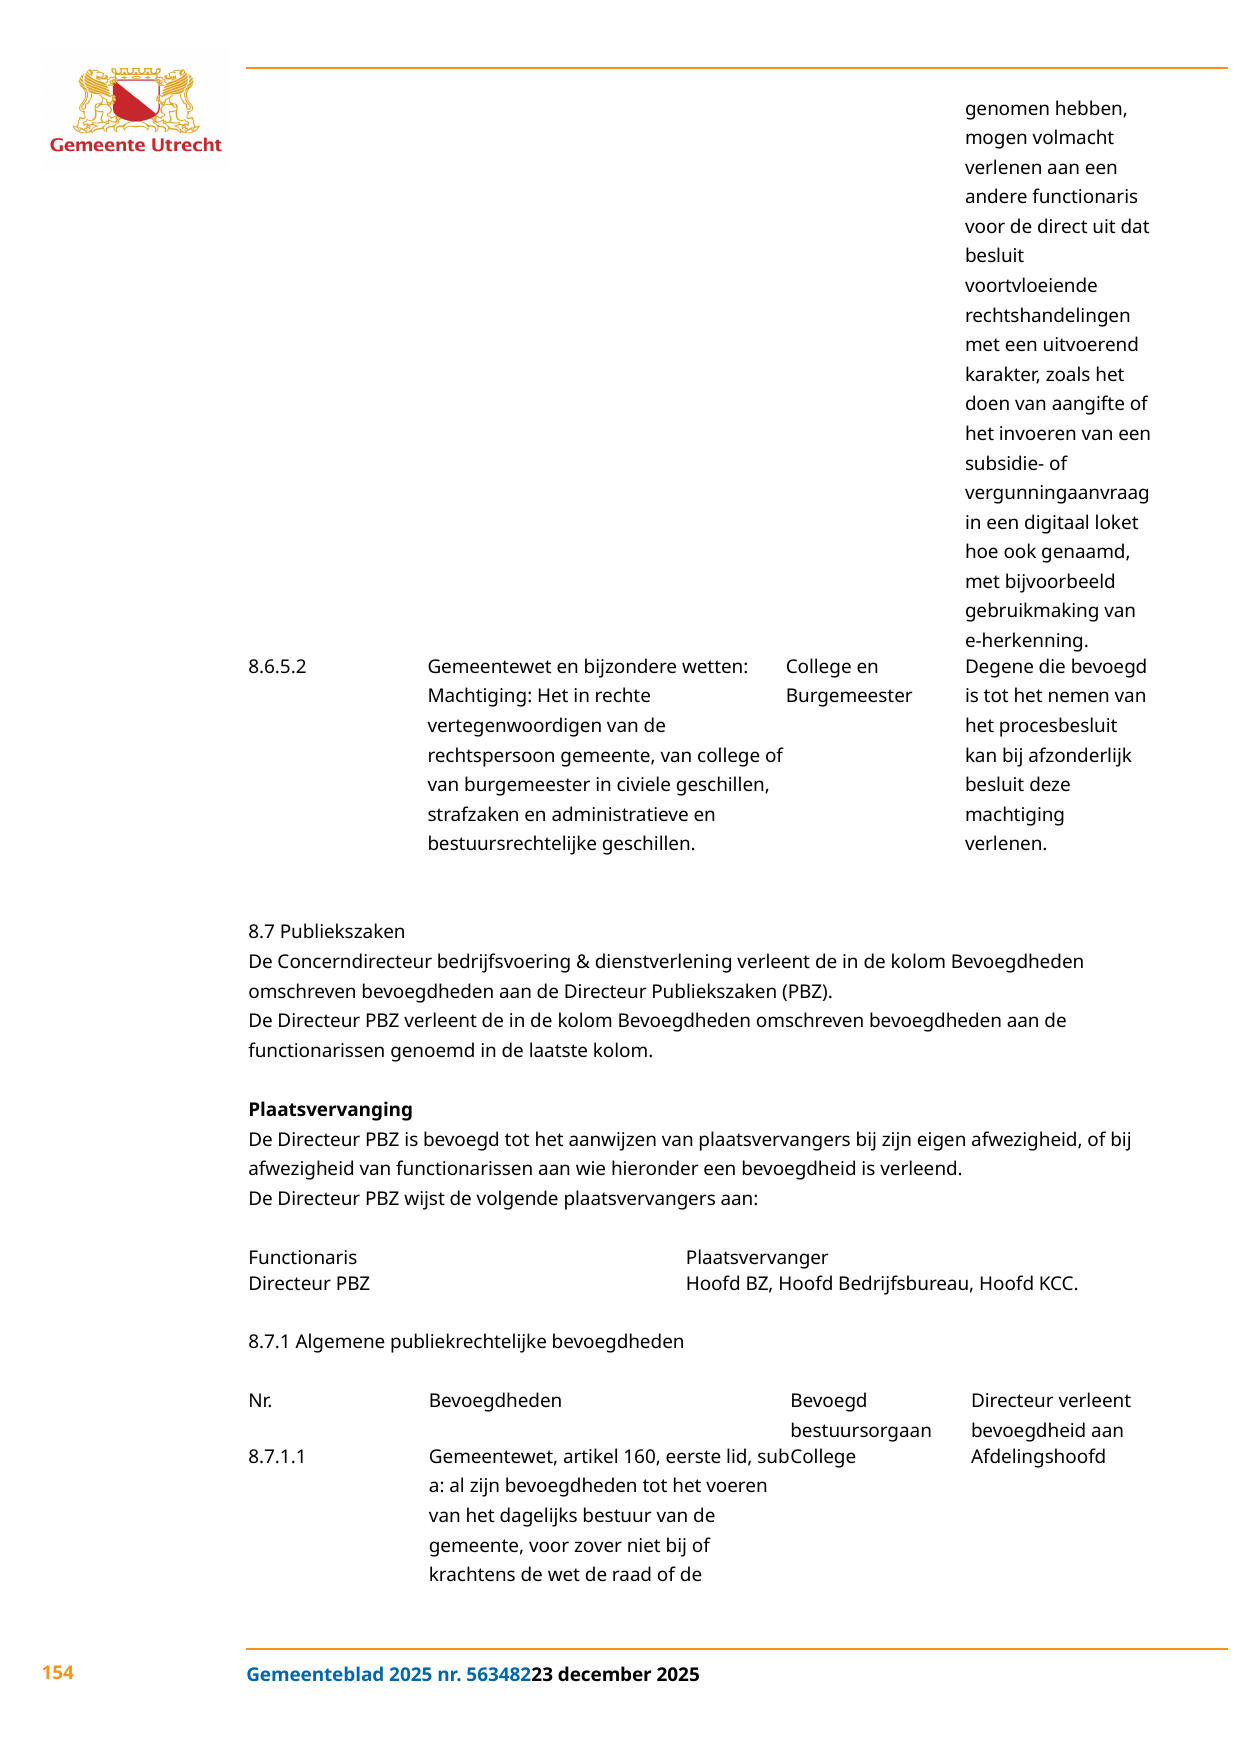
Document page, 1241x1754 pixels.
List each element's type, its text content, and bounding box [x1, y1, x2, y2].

table_header Functionaris [248, 1244, 686, 1270]
table_header Nr. [248, 1388, 429, 1443]
table_cell Gemeentewet en bijzondere wetten: Machtiging: Het in rechte vertegenwoordigen van de rechtspersoon gemeente, van college of van burgemeester in civiele geschillen, strafzaken en administratieve en bestuursrechtelijke geschillen. [427, 653, 786, 856]
text Plaatsvervanging [248, 1096, 1152, 1122]
picture [41, 47, 231, 172]
table_cell Gemeentewet, artikel 160, eerste lid, sub a: al zijn bevoegdheden tot het voeren van het dagelijks bestuur van de gemeente, voor zover niet bij of krachtens de wet de raad of de [429, 1443, 790, 1587]
table_cell College en Burgemeester [786, 653, 965, 856]
text 8.7 Publiekszaken [248, 919, 1152, 944]
table_header Bevoegdheden [429, 1388, 790, 1443]
table_cell 8.7.1.1 [248, 1443, 429, 1587]
table_header Directeur verleent bevoegdheid aan [971, 1388, 1152, 1443]
table_cell College [790, 1443, 971, 1587]
table_header Bevoegd bestuursorgaan [790, 1388, 971, 1443]
text 8.7.1 Algemene publiekrechtelijke bevoegdheden [248, 1328, 1152, 1354]
table_cell genomen hebben, mogen volmacht verlenen aan een andere functionaris voor de direct uit dat besluit voortvloeiende rechtshandelingen met een uitvoerend karakter, zoals het doen van aangifte of het invoeren van een subsidie- of vergunningaanvraag in een digitaal loket hoe ook genaamd, met bijvoorbeeld gebruikmaking van e-herkenning. [965, 95, 1152, 653]
text De Concerndirecteur bedrijfsvoering & dienstverlening verleent de in de kolom Bevoegdheden omschreven bevoegdheden aan de Directeur Publiekszaken (PBZ). [248, 948, 1152, 1003]
table_cell 8.6.5.2 [248, 653, 427, 856]
text De Directeur PBZ wijst de volgende plaatsvervangers aan: [248, 1185, 1152, 1211]
table_cell Hoofd BZ, Hoofd Bedrijfsbureau, Hoofd KCC. [686, 1270, 1152, 1296]
table_cell [248, 95, 427, 653]
table_cell Degene die bevoegd is tot het nemen van het procesbesluit kan bij afzonderlijk besluit deze machtiging verlenen. [965, 653, 1152, 856]
table_cell Afdelingshoofd [971, 1443, 1152, 1587]
table_header Plaatsvervanger [686, 1244, 1152, 1270]
text De Directeur PBZ is bevoegd tot het aanwijzen van plaatsvervangers bij zijn eigen afwezigheid, of bij afwezigheid van functionarissen aan wie hieronder een bevoegdheid is verleend. [248, 1126, 1152, 1181]
table_cell [427, 95, 786, 653]
table_cell Directeur PBZ [248, 1270, 686, 1296]
table_cell [786, 95, 965, 653]
text De Directeur PBZ verleent de in de kolom Bevoegdheden omschreven bevoegdheden aan de functionarissen genoemd in de laatste kolom. [248, 1007, 1152, 1063]
